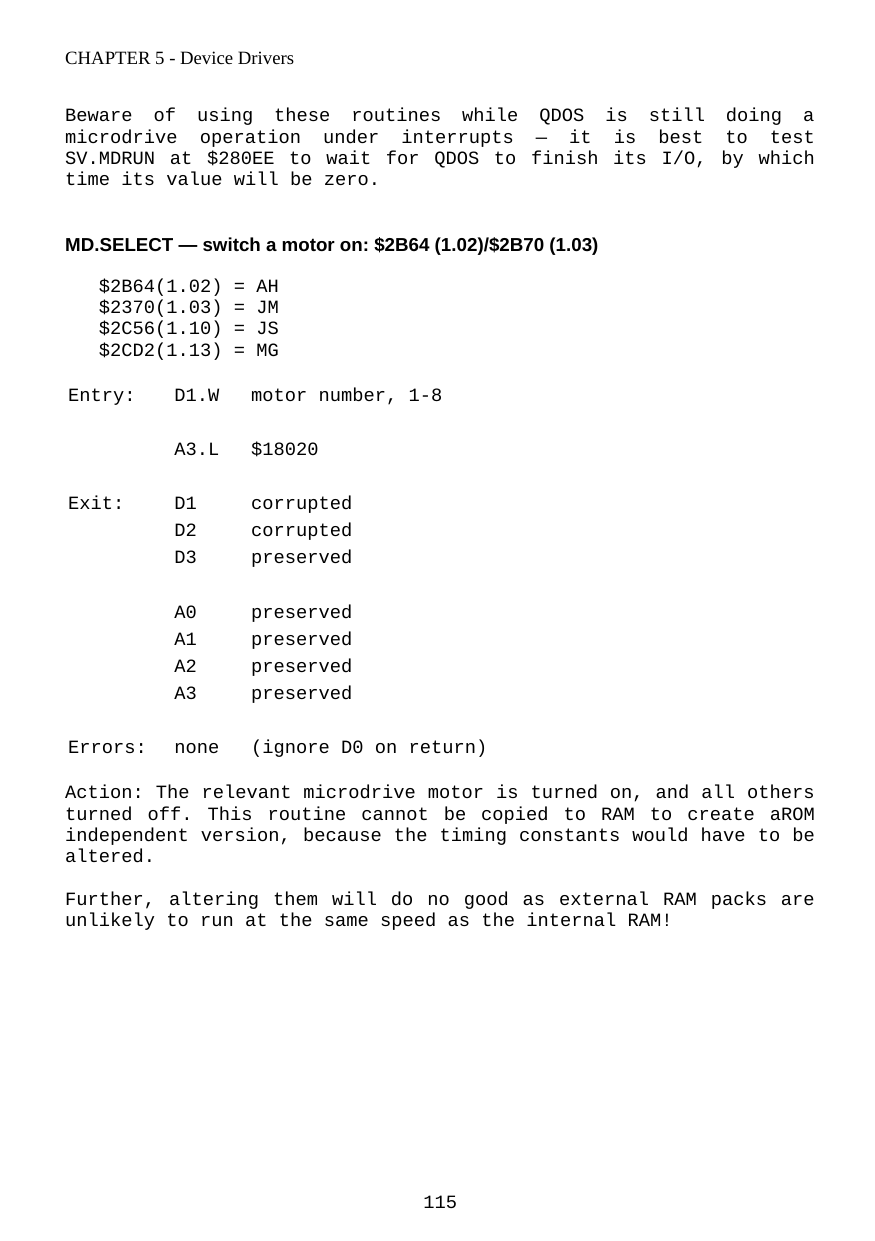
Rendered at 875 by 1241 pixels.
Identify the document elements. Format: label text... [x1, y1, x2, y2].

table_cell [65, 464, 171, 491]
table_cell [65, 573, 171, 599]
table_cell preserved [248, 681, 827, 708]
table_cell [65, 681, 171, 708]
table_cell [65, 410, 171, 437]
table_cell A0 [171, 600, 248, 627]
table_cell [65, 654, 171, 681]
table_cell A3 [171, 681, 248, 708]
table_cell [65, 518, 171, 545]
table_cell preserved [248, 600, 827, 627]
table_cell A3.L [171, 437, 248, 464]
table_cell preserved [248, 627, 827, 654]
table_cell D2 [171, 518, 248, 545]
table_header D1.W [171, 383, 248, 410]
table_cell [171, 573, 248, 599]
table_cell [65, 600, 171, 627]
table_header motor number, 1-8 [248, 383, 827, 410]
table_cell [248, 464, 827, 491]
text $2C56(1.10) = JS [65, 319, 815, 340]
table_cell Errors: [65, 735, 171, 762]
table_cell [65, 545, 171, 572]
table_cell none [171, 735, 248, 762]
table_cell preserved [248, 545, 827, 572]
table_cell [65, 627, 171, 654]
table_cell [65, 708, 171, 735]
table_cell [171, 708, 248, 735]
subtitle MD.SELECT — switch a motor on: $2B64 (1.02)/$2B70 (1.03) [65, 234, 815, 255]
table_cell [65, 437, 171, 464]
table_cell [248, 708, 827, 735]
text Action: The relevant microdrive motor is turned on, and all others turned off. This routine cannot be copied to RAM to create aROM independent version, because the timing constants would have to be altered. [65, 783, 815, 868]
table_cell A2 [171, 654, 248, 681]
table_cell (ignore D0 on return) [248, 735, 827, 762]
text $2B64(1.02) = AH [65, 277, 815, 298]
text $2CD2(1.13) = MG [65, 340, 815, 362]
text Beware of using these routines while QDOS is still doing a microdrive operation under interrupts — it is best to test SV.MDRUN at $280EE to wait for QDOS to finish its I/O, by which time its value will be zero. [65, 106, 815, 191]
text Further, altering them will do no good as external RAM packs are unlikely to run at the same speed as the internal RAM! [65, 889, 815, 932]
table_cell A1 [171, 627, 248, 654]
table_cell preserved [248, 654, 827, 681]
table_cell D1 [171, 491, 248, 518]
table_cell [171, 464, 248, 491]
table_cell D3 [171, 545, 248, 572]
table_cell corrupted [248, 518, 827, 545]
table_cell Exit: [65, 491, 171, 518]
table_cell corrupted [248, 491, 827, 518]
table_header Entry: [65, 383, 171, 410]
table_cell $18020 [248, 437, 827, 464]
text $2370(1.03) = JM [65, 298, 815, 319]
table_cell [248, 410, 827, 437]
table_cell [171, 410, 248, 437]
table_cell [248, 573, 827, 599]
